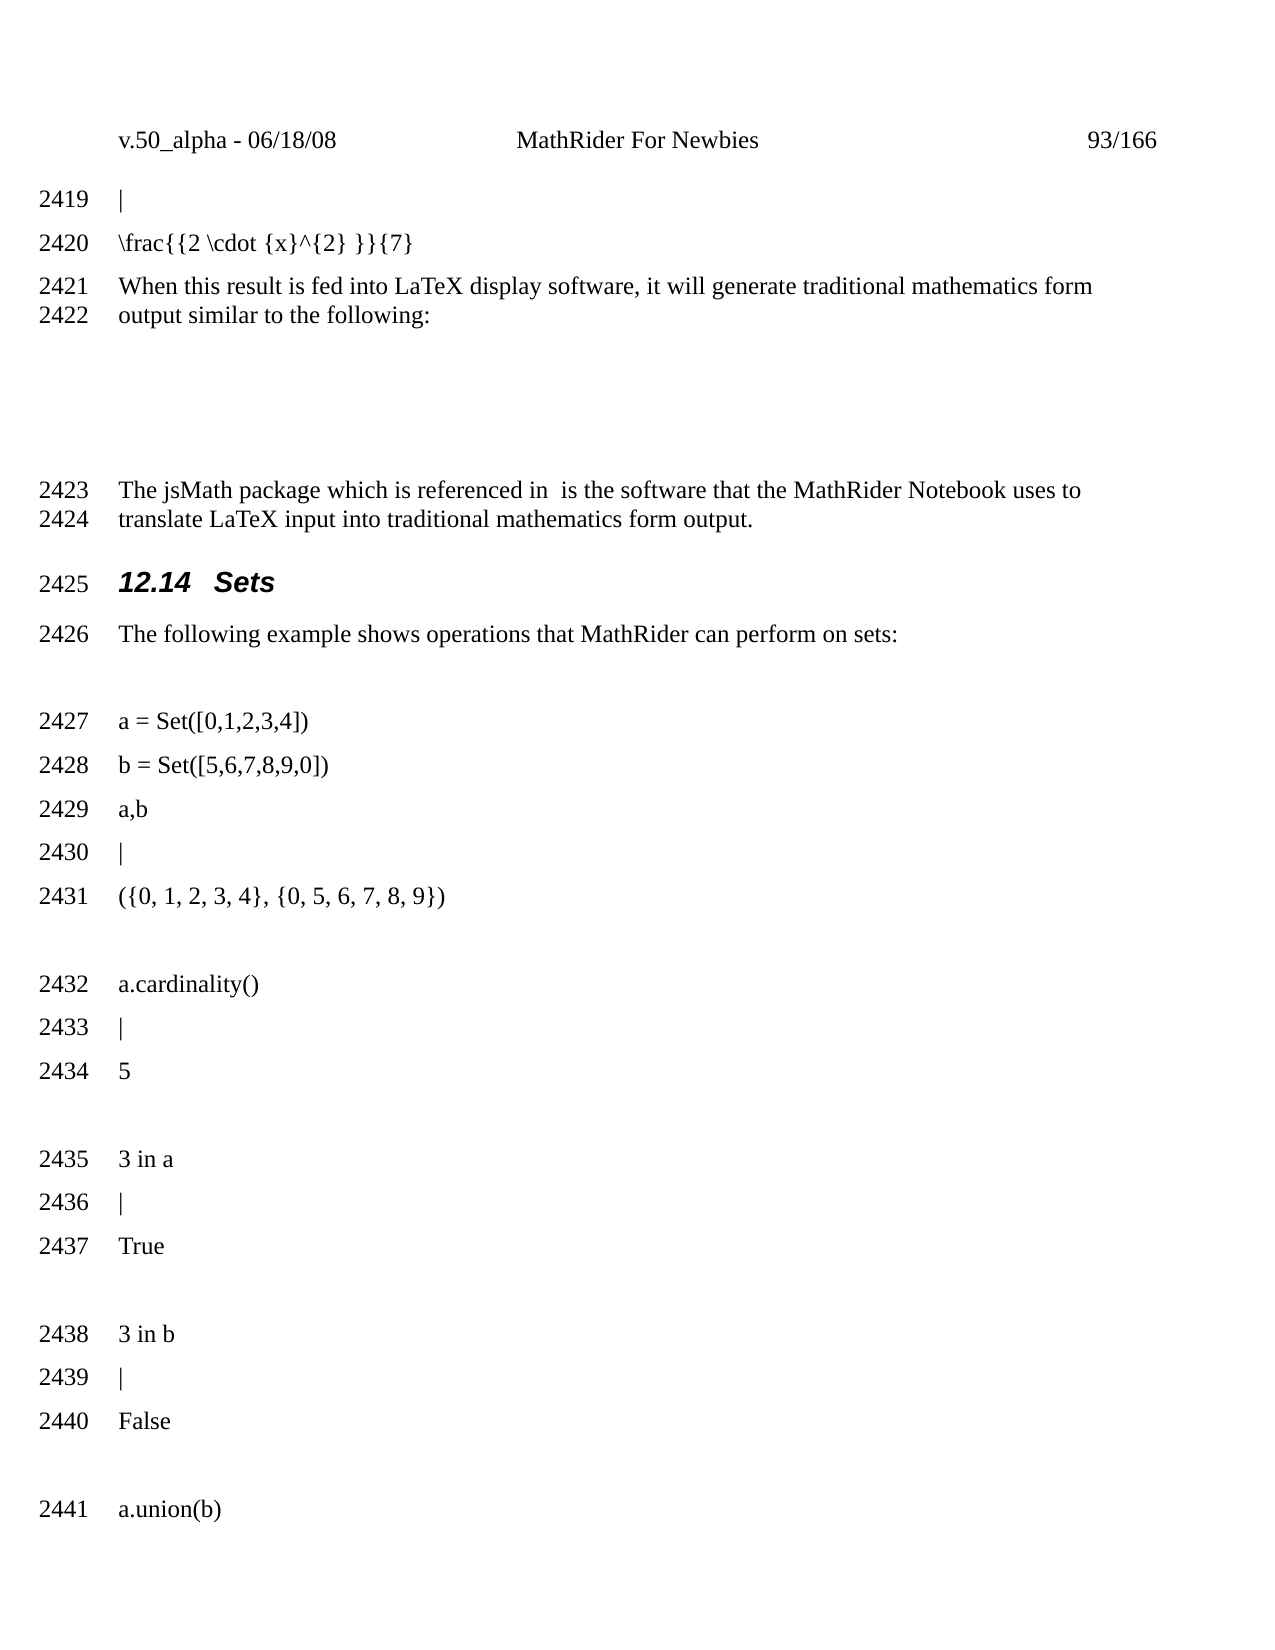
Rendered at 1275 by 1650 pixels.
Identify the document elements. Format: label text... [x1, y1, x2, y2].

text The following example shows operations that MathRider can perform on sets: [118, 619, 1157, 647]
text 3 in b [118, 1319, 1157, 1347]
text 5 [118, 1056, 1157, 1085]
text a.cardinality() [118, 969, 1157, 997]
text ({0, 1, 2, 3, 4}, {0, 5, 6, 7, 8, 9}) [118, 881, 1157, 910]
text b = Set([5,6,7,8,9,0]) [118, 750, 1157, 779]
text a = Set([0,1,2,3,4]) [118, 706, 1157, 735]
text \frac{{2 \cdot {x}^{2} }}{7} [118, 228, 1157, 256]
text | [118, 837, 1157, 866]
text 3 in a [118, 1144, 1157, 1172]
text a,b [118, 794, 1157, 822]
text The jsMath package which is referenced in is the software that the MathRider Notebook uses to translate LaTeX input into traditional mathematics form output. [118, 475, 1157, 533]
text When this result is fed into LaTeX display software, it will generate traditional mathematics form output similar to the following: [118, 271, 1157, 329]
text | [118, 184, 1157, 213]
text a.union(b) [118, 1494, 1157, 1522]
text | [118, 1012, 1157, 1041]
text True [118, 1231, 1157, 1260]
text | [118, 1187, 1157, 1216]
text False [118, 1406, 1157, 1435]
text | [118, 1362, 1157, 1391]
subtitle Sets [118, 565, 1157, 599]
